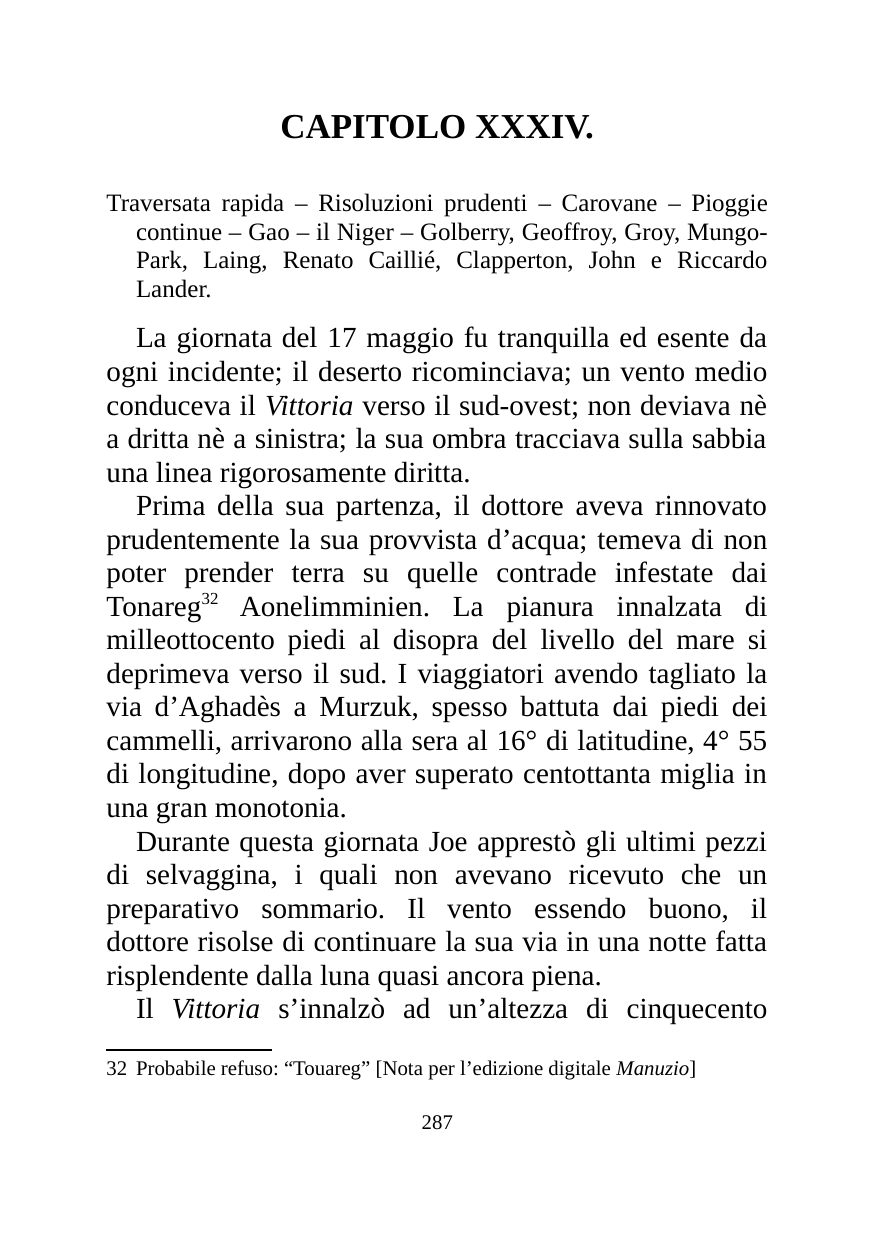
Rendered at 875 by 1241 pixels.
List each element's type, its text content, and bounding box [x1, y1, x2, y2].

text Traversata rapida ‒ Risoluzioni prudenti ‒ Carovane ‒ Pioggie continue ‒ Gao ‒ il Niger ‒ Golberry, Geoffroy, Groy, Mungo-Park, Laing, Renato Caillié, Clapperton, John e Riccardo Lander. [106, 188, 768, 303]
text Il Vittoria s’innalzò ad un’altezza di cinquecento [106, 991, 768, 1025]
subtitle CAPITOLO XXXIV. [106, 106, 768, 146]
text La giornata del 17 maggio fu tranquilla ed esente da ogni incidente; il deserto ricominciava; un vento medio conduceva il Vittoria verso il sud-ovest; non deviava nè a dritta nè a sinistra; la sua ombra tracciava sulla sabbia una linea rigorosamente diritta. [106, 321, 768, 488]
text Probabile refuso: “Touareg” [Nota per l’edizione digitale Manuzio] [106, 1056, 768, 1080]
text Durante questa giornata Joe apprestò gli ultimi pezzi di selvaggina, i quali non avevano ricevuto che un preparativo sommario. Il vento essendo buono, il dottore risolse di continuare la sua via in una notte fatta risplendente dalla luna quasi ancora piena. [106, 824, 768, 991]
text Prima della sua partenza, il dottore aveva rinnovato prudentemente la sua provvista d’acqua; temeva di non poter prender terra su quelle contrade infestate dai Tonareg Aonelimminien. La pianura innalzata di milleottocento piedi al disopra del livello del mare si deprimeva verso il sud. I viaggiatori avendo tagliato la via d’Aghadès a Murzuk, spesso battuta dai piedi dei cammelli, arrivarono alla sera al 16° di latitudine, 4° 55 di longitudine, dopo aver superato centottanta miglia in una gran monotonia. [106, 488, 768, 824]
